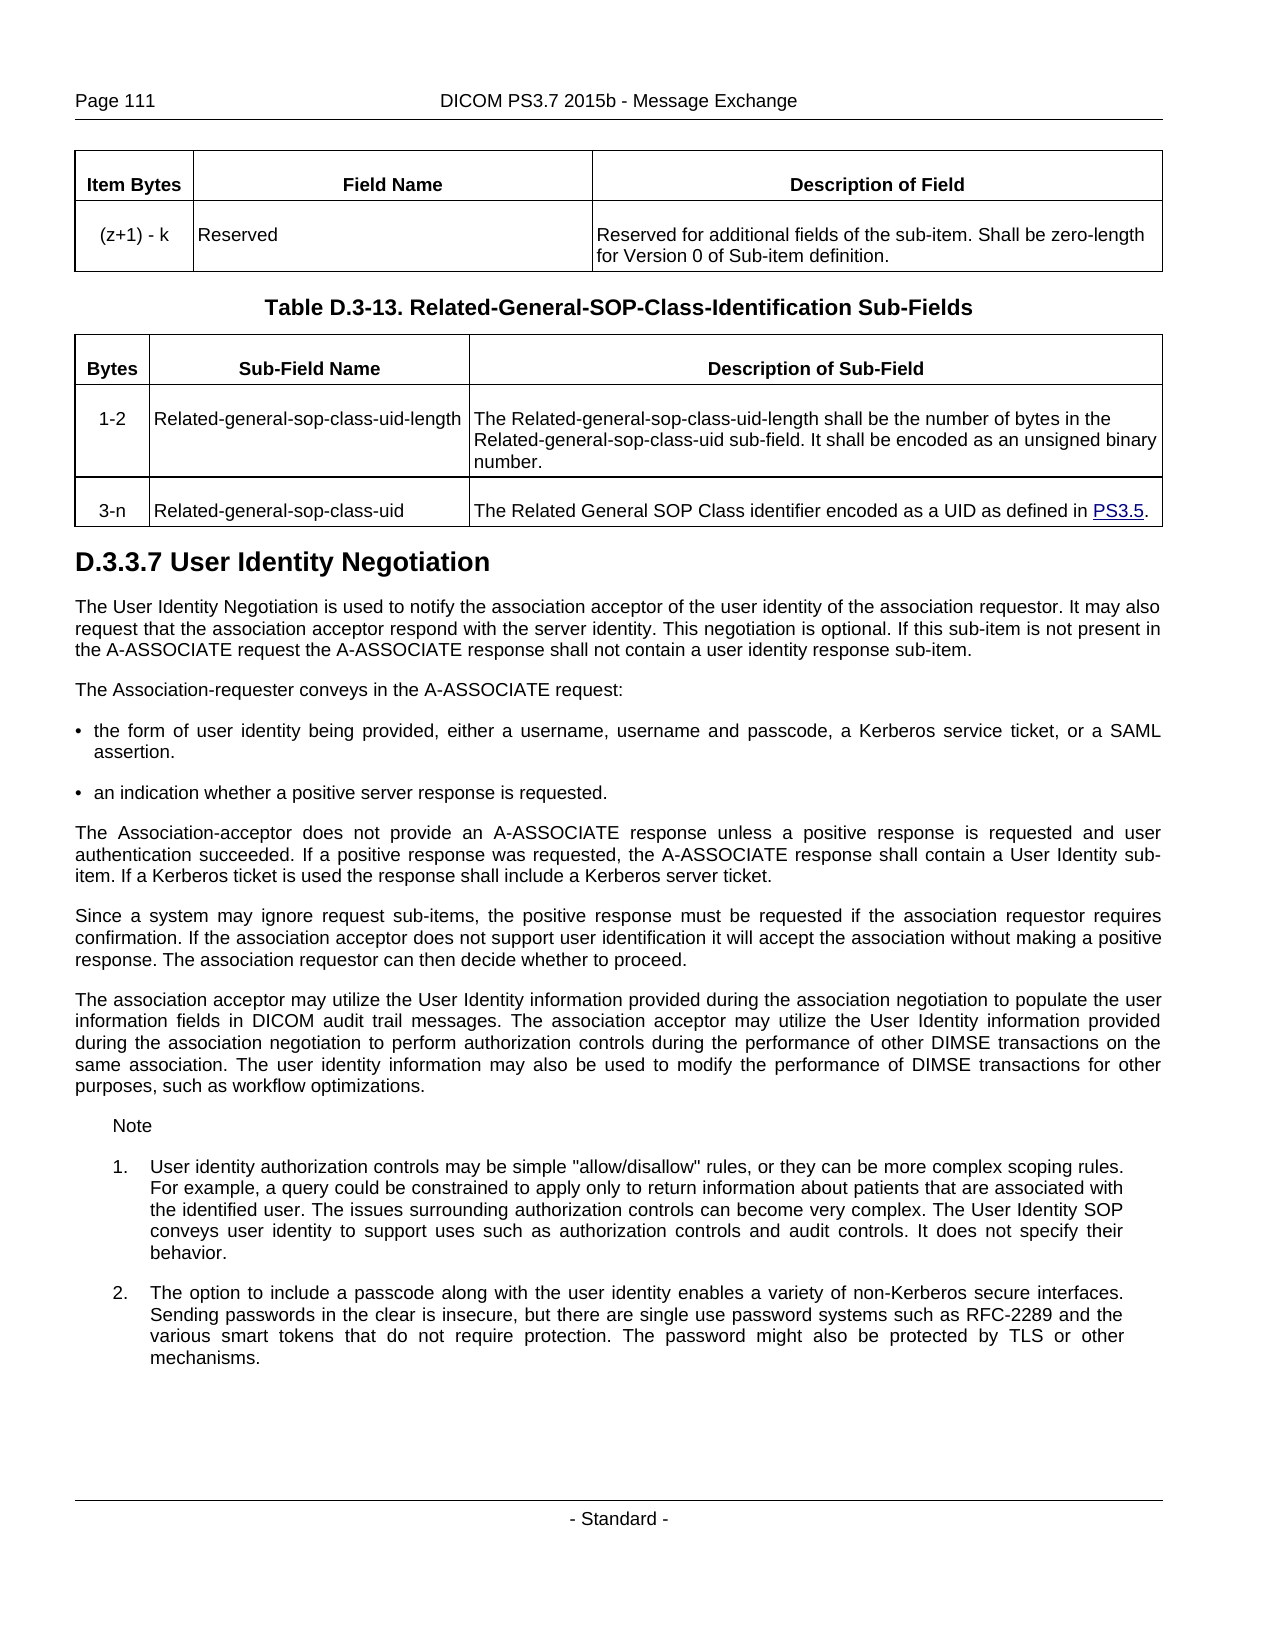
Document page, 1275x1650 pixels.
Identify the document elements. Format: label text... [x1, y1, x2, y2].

text Table D.3-13. Related-General-SOP-Class-Identification Sub-Fields [75, 294, 1162, 320]
table_cell Reserved for additional fields of the sub-item. Shall be zero-length for Version 0 of Sub-item definition. [593, 201, 1162, 271]
text Note [112, 1115, 1125, 1137]
table_cell Related-general-sop-class-uid-length [150, 385, 469, 476]
table_cell The Related General SOP Class identifier encoded as a UID as defined in PS3.5. [470, 478, 1162, 526]
table_cell Reserved [194, 201, 592, 271]
table_cell (z+1) - k [76, 201, 193, 271]
text D.3.3.7 User Identity Negotiation [75, 546, 1162, 577]
text The Association-acceptor does not provide an A-ASSOCIATE response unless a positive response is requested and user authentication succeeded. If a positive response was requested, the A-ASSOCIATE response shall contain a User Identity sub-item. If a Kerberos ticket is used the response shall include a Kerberos server ticket. [75, 822, 1162, 886]
table_header Description of Sub-Field [470, 335, 1162, 383]
text Since a system may ignore request sub-items, the positive response must be requested if the association requestor requires confirmation. If the association acceptor does not support user identification it will accept the association without making a positive response. The association requestor can then decide whether to proceed. [75, 905, 1162, 970]
list an indication whether a positive server response is requested. [75, 781, 1162, 803]
table_header Field Name [194, 151, 592, 200]
table_header Bytes [76, 335, 149, 383]
text The User Identity Negotiation is used to notify the association acceptor of the user identity of the association requestor. It may also request that the association acceptor respond with the server identity. This negotiation is optional. If this sub-item is not present in the A-ASSOCIATE request the A-ASSOCIATE response shall not contain a user identity response sub-item. [75, 596, 1162, 661]
table_header Description of Field [593, 151, 1162, 200]
table_header Item Bytes [76, 151, 193, 200]
table_cell The Related-general-sop-class-uid-length shall be the number of bytes in the Related-general-sop-class-uid sub-field. It shall be encoded as an unsigned binary number. [470, 385, 1162, 476]
list The option to include a passcode along with the user identity enables a variety of non-Kerberos secure interfaces. Sending passwords in the clear is insecure, but there are single use password systems such as RFC-2289 and the various smart tokens that do not require protection. The password might also be protected by TLS or other mechanisms. [112, 1282, 1125, 1368]
text The association acceptor may utilize the User Identity information provided during the association negotiation to populate the user information fields in DICOM audit trail messages. The association acceptor may utilize the User Identity information provided during the association negotiation to perform authorization controls during the performance of other DIMSE transactions on the same association. The user identity information may also be used to modify the performance of DIMSE transactions for other purposes, such as workflow optimizations. [75, 989, 1162, 1096]
table_cell 3-n [76, 478, 149, 526]
table_cell 1-2 [76, 385, 149, 476]
list User identity authorization controls may be simple "allow/disallow" rules, or they can be more complex scoping rules. For example, a query could be constrained to apply only to return information about patients that are associated with the identified user. The issues surrounding authorization controls can become very complex. The User Identity SOP conveys user identity to support uses such as authorization controls and audit controls. It does not specify their behavior. [112, 1156, 1125, 1263]
list the form of user identity being provided, either a username, username and passcode, a Kerberos service ticket, or a SAML assertion. [75, 719, 1162, 763]
text The Association-requester conveys in the A-ASSOCIATE request: [75, 679, 1162, 701]
table_cell Related-general-sop-class-uid [150, 478, 469, 526]
table_header Sub-Field Name [150, 335, 469, 383]
